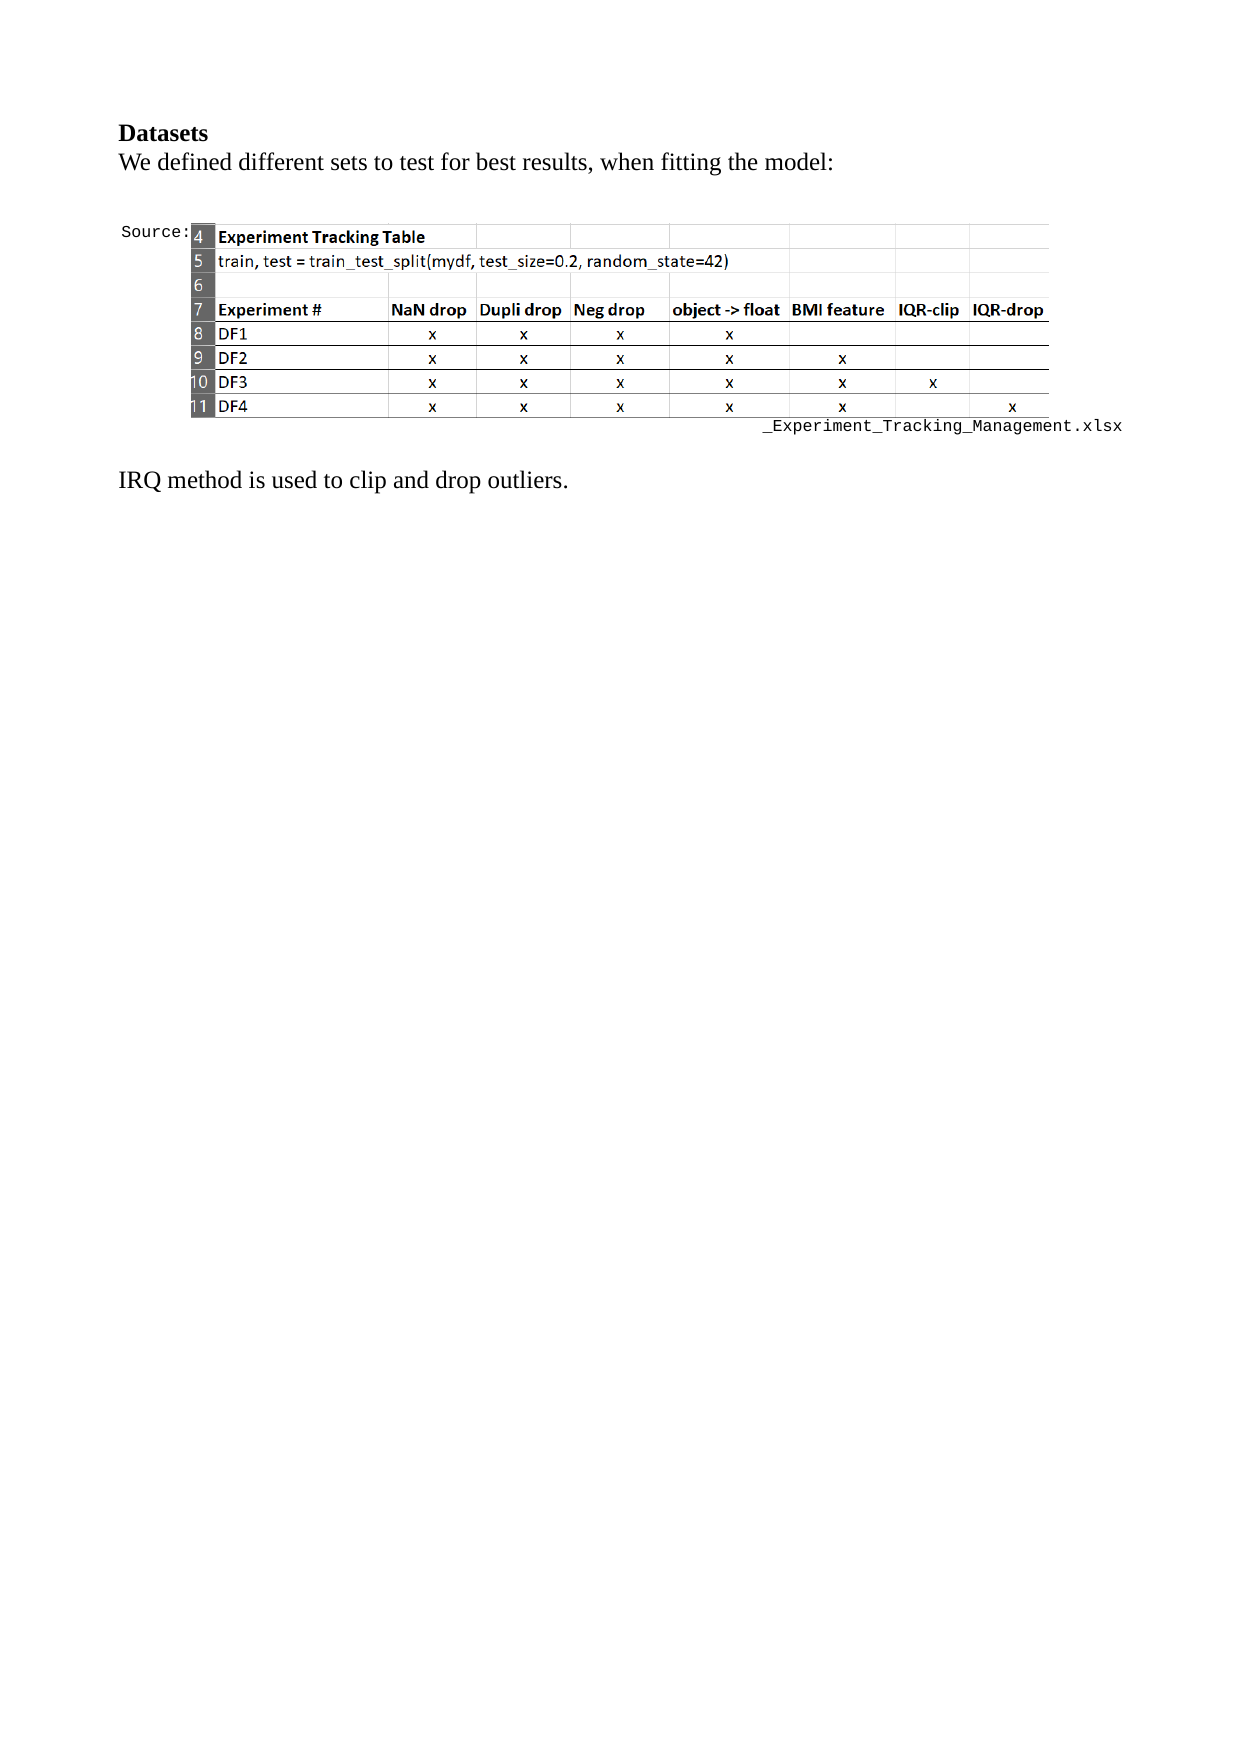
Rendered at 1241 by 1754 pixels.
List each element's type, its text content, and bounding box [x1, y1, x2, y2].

picture [191, 223, 1049, 418]
text Source: _Experiment_Tracking_Management.xlsx [118, 418, 1122, 437]
text We defined different sets to test for best results, when fitting the model: [118, 147, 1122, 176]
text IRQ method is used to clip and drop outliers. [118, 466, 1122, 494]
text Datasets [118, 118, 1122, 147]
